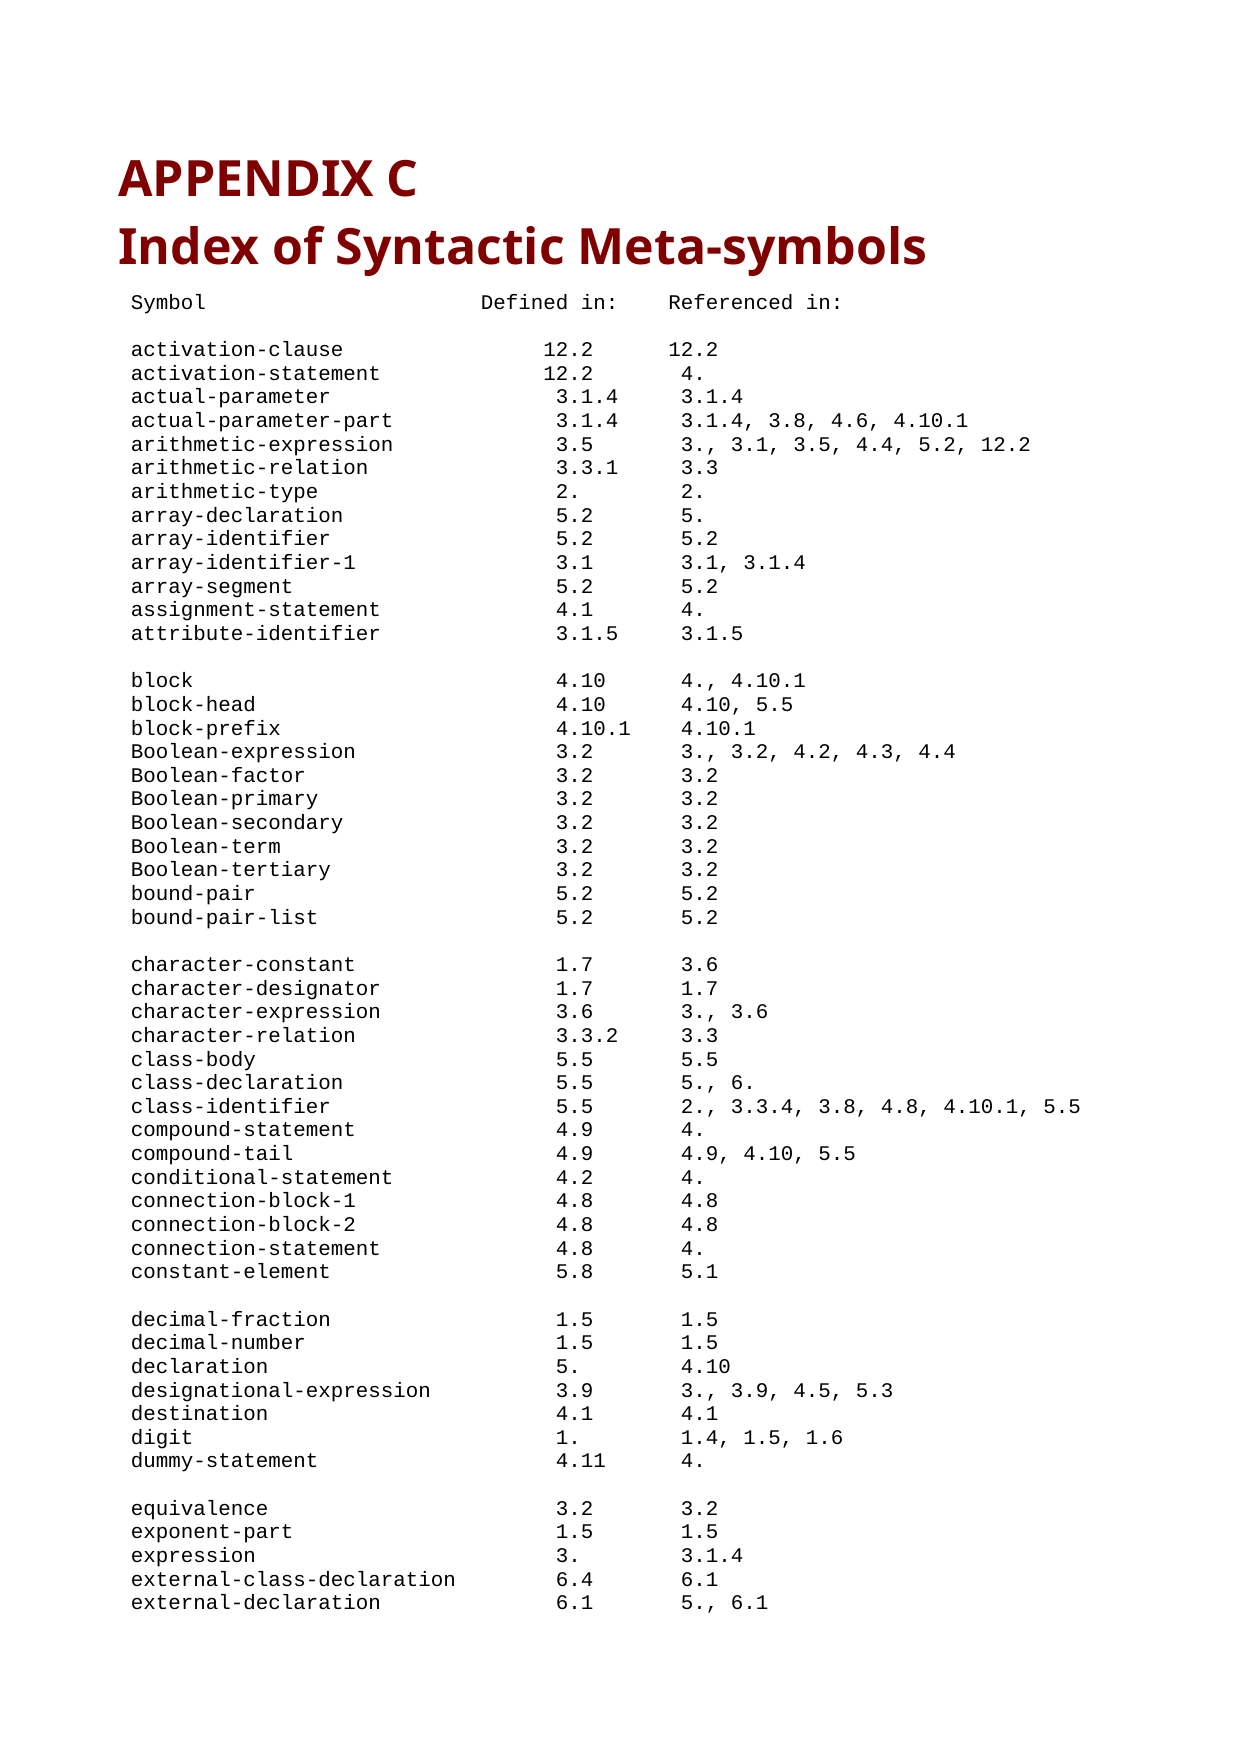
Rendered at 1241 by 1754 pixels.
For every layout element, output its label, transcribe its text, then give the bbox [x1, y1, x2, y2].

text connection-statement 4.8 4. [118, 1238, 1122, 1261]
text character-relation 3.3.2 3.3 [118, 1025, 1122, 1048]
text array-identifier 5.2 5.2 [118, 528, 1122, 552]
text Boolean-factor 3.2 3.2 [118, 765, 1122, 788]
text dummy-statement 4.11 4. [118, 1451, 1122, 1474]
text Boolean-primary 3.2 3.2 [118, 788, 1122, 812]
text activation-statement 12.2 4. [118, 363, 1122, 386]
text arithmetic-expression 3.5 3., 3.1, 3.5, 4.4, 5.2, 12.2 [118, 434, 1122, 457]
text character-constant 1.7 3.6 [118, 954, 1122, 978]
text Boolean-secondary 3.2 3.2 [118, 812, 1122, 836]
text character-designator 1.7 1.7 [118, 978, 1122, 1001]
text actual-parameter 3.1.4 3.1.4 [118, 386, 1122, 410]
subtitle APPENDIX C Index of Syntactic Meta-symbols [118, 143, 1122, 279]
text block 4.10 4., 4.10.1 [118, 670, 1122, 694]
text Boolean-tertiary 3.2 3.2 [118, 859, 1122, 883]
text decimal-number 1.5 1.5 [118, 1332, 1122, 1356]
text attribute-identifier 3.1.5 3.1.5 [118, 623, 1122, 647]
text exponent-part 1.5 1.5 [118, 1521, 1122, 1545]
text actual-parameter-part 3.1.4 3.1.4, 3.8, 4.6, 4.10.1 [118, 410, 1122, 434]
text class-body 5.5 5.5 [118, 1048, 1122, 1072]
text Symbol Defined in: Referenced in: [118, 292, 1122, 316]
text block-prefix 4.10.1 4.10.1 [118, 717, 1122, 741]
text character-expression 3.6 3., 3.6 [118, 1001, 1122, 1025]
text external-class-declaration 6.4 6.1 [118, 1569, 1122, 1592]
text constant-element 5.8 5.1 [118, 1261, 1122, 1285]
text class-declaration 5.5 5., 6. [118, 1072, 1122, 1096]
text assignment-statement 4.1 4. [118, 599, 1122, 623]
text bound-pair 5.2 5.2 [118, 883, 1122, 907]
text connection-block-1 4.8 4.8 [118, 1190, 1122, 1214]
text array-declaration 5.2 5. [118, 505, 1122, 528]
text connection-block-2 4.8 4.8 [118, 1214, 1122, 1238]
text Boolean-term 3.2 3.2 [118, 836, 1122, 859]
text arithmetic-type 2. 2. [118, 481, 1122, 505]
text expression 3. 3.1.4 [118, 1545, 1122, 1569]
text designational-expression 3.9 3., 3.9, 4.5, 5.3 [118, 1379, 1122, 1403]
text compound-tail 4.9 4.9, 4.10, 5.5 [118, 1143, 1122, 1167]
text equivalence 3.2 3.2 [118, 1498, 1122, 1521]
text array-segment 5.2 5.2 [118, 576, 1122, 599]
text destination 4.1 4.1 [118, 1403, 1122, 1427]
text array-identifier-1 3.1 3.1, 3.1.4 [118, 552, 1122, 576]
text activation-clause 12.2 12.2 [118, 339, 1122, 363]
text digit 1. 1.4, 1.5, 1.6 [118, 1427, 1122, 1451]
text compound-statement 4.9 4. [118, 1119, 1122, 1143]
text bound-pair-list 5.2 5.2 [118, 907, 1122, 930]
text arithmetic-relation 3.3.1 3.3 [118, 457, 1122, 481]
text decimal-fraction 1.5 1.5 [118, 1309, 1122, 1332]
text conditional-statement 4.2 4. [118, 1167, 1122, 1190]
text declaration 5. 4.10 [118, 1356, 1122, 1379]
text class-identifier 5.5 2., 3.3.4, 3.8, 4.8, 4.10.1, 5.5 [118, 1096, 1122, 1119]
text Boolean-expression 3.2 3., 3.2, 4.2, 4.3, 4.4 [118, 741, 1122, 765]
text block-head 4.10 4.10, 5.5 [118, 694, 1122, 717]
text external-declaration 6.1 5., 6.1 [118, 1592, 1122, 1616]
